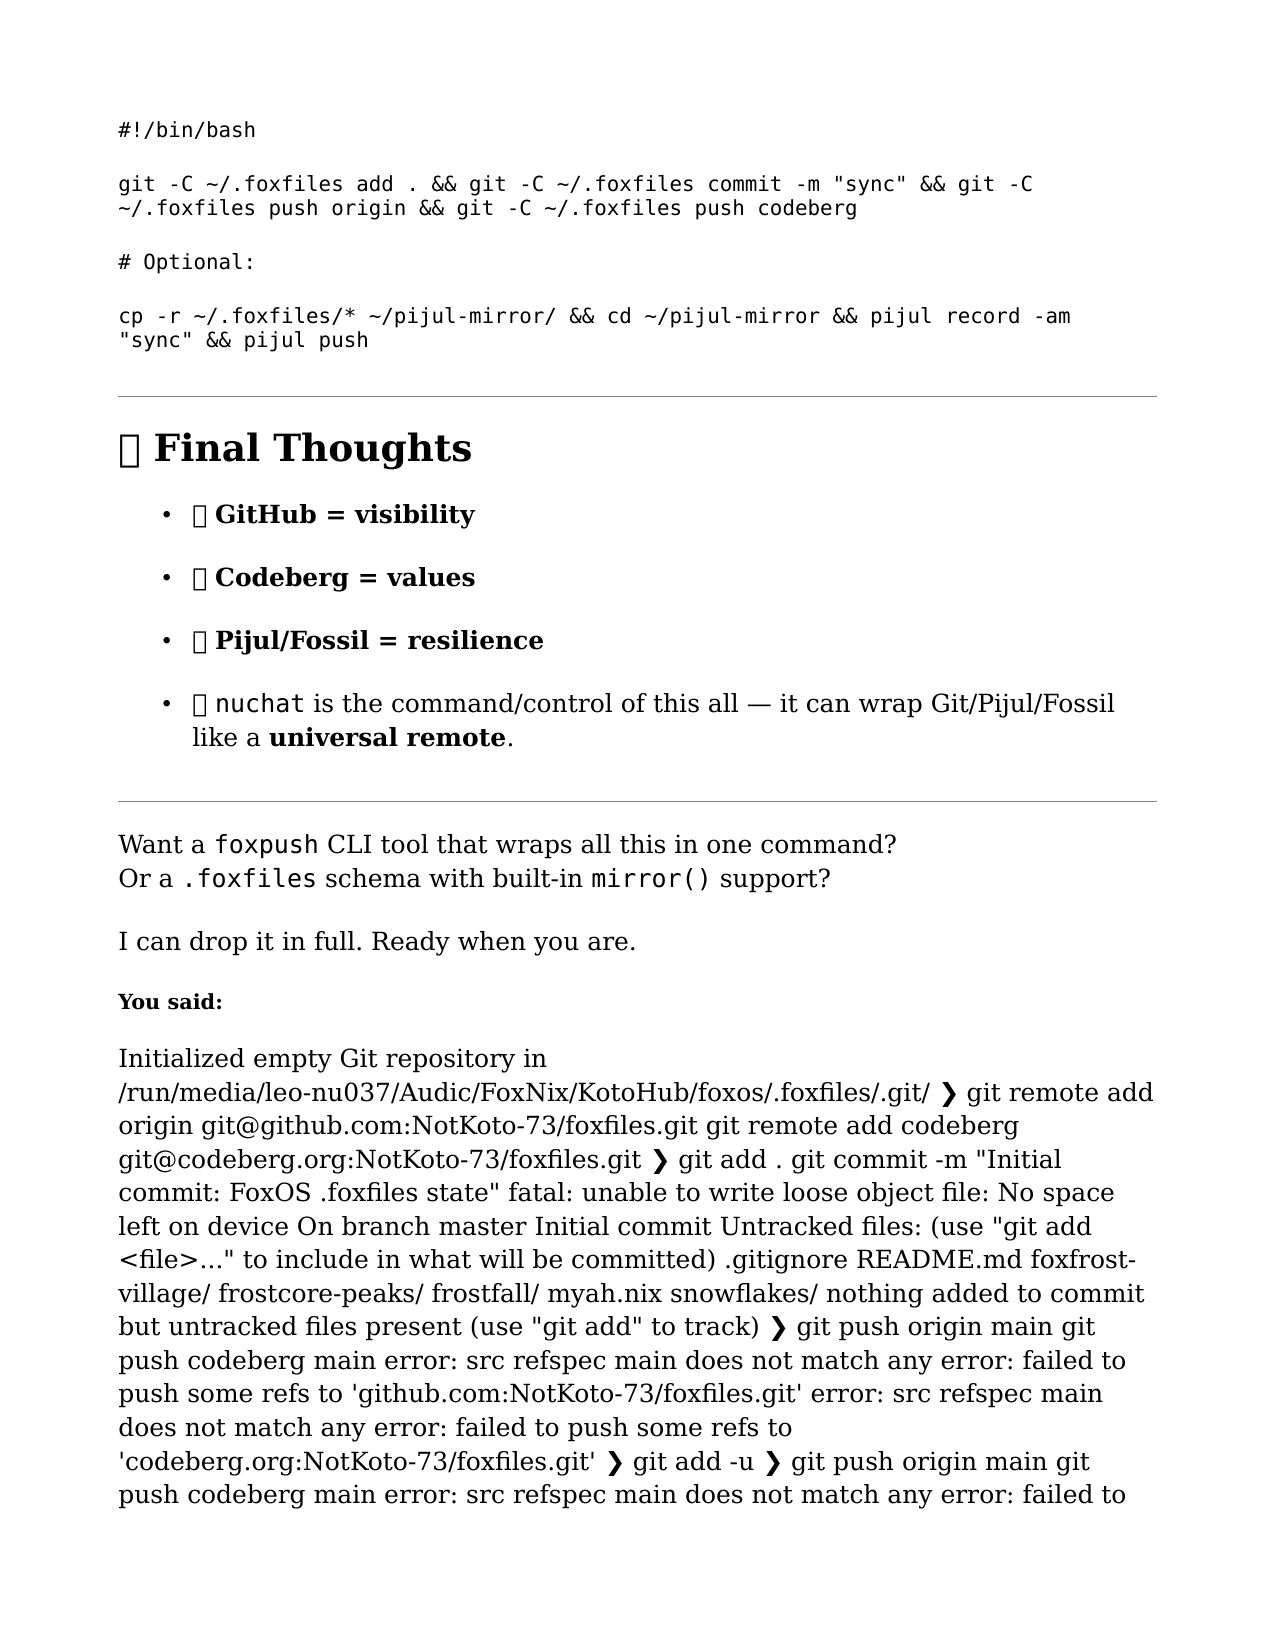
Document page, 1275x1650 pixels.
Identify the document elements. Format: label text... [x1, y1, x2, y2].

subtitle 🎯 Final Thoughts [118, 426, 1157, 470]
text # Optional: [118, 250, 1157, 274]
list 🧠 nuchat is the command/control of this all — it can wrap Git/Pijul/Fossil like a universal remote. [162, 689, 1157, 752]
text Want a foxpush CLI tool that wraps all this in one command? Or a .foxfiles schema with built-in mirror() support? [118, 831, 1157, 893]
text cp -r ~/.foxfiles/* ~/pijul-mirror/ && cd ~/pijul-mirror && pijul record -am "sync" && pijul push [118, 304, 1157, 352]
text #!/bin/bash [118, 118, 1157, 142]
subtitle You said: [118, 990, 1157, 1015]
list ✅ GitHub = visibility [162, 500, 1157, 529]
list ✅ Pijul/Fossil = resilience [162, 626, 1157, 656]
list ✅ Codeberg = values [162, 563, 1157, 592]
text I can drop it in full. Ready when you are. [118, 927, 1157, 956]
text git -C ~/.foxfiles add . && git -C ~/.foxfiles commit -m "sync" && git -C ~/.foxfiles push origin && git -C ~/.foxfiles push codeberg [118, 172, 1157, 220]
text Initialized empty Git repository in /run/media/leo-nu037/Audic/FoxNix/KotoHub/foxos/.foxfiles/.git/ ❯ git remote add origin git@github.com:NotKoto-73/foxfiles.git git remote add codeberg git@codeberg.org:NotKoto-73/foxfiles.git ❯ git add . git commit -m "Initial commit: FoxOS .foxfiles state" fatal: unable to write loose object file: No space left on device On branch master Initial commit Untracked files: (use "git add <file>..." to include in what will be committed) .gitignore README.md foxfrost-village/ frostcore-peaks/ frostfall/ myah.nix snowflakes/ nothing added to commit but untracked files present (use "git add" to track) ❯ git push origin main git push codeberg main error: src refspec main does not match any error: failed to push some refs to 'github.com:NotKoto-73/foxfiles.git' error: src refspec main does not match any error: failed to push some refs to 'codeberg.org:NotKoto-73/foxfiles.git' ❯ git add -u ❯ git push origin main git push codeberg main error: src refspec main does not match any error: failed to [118, 1044, 1157, 1509]
